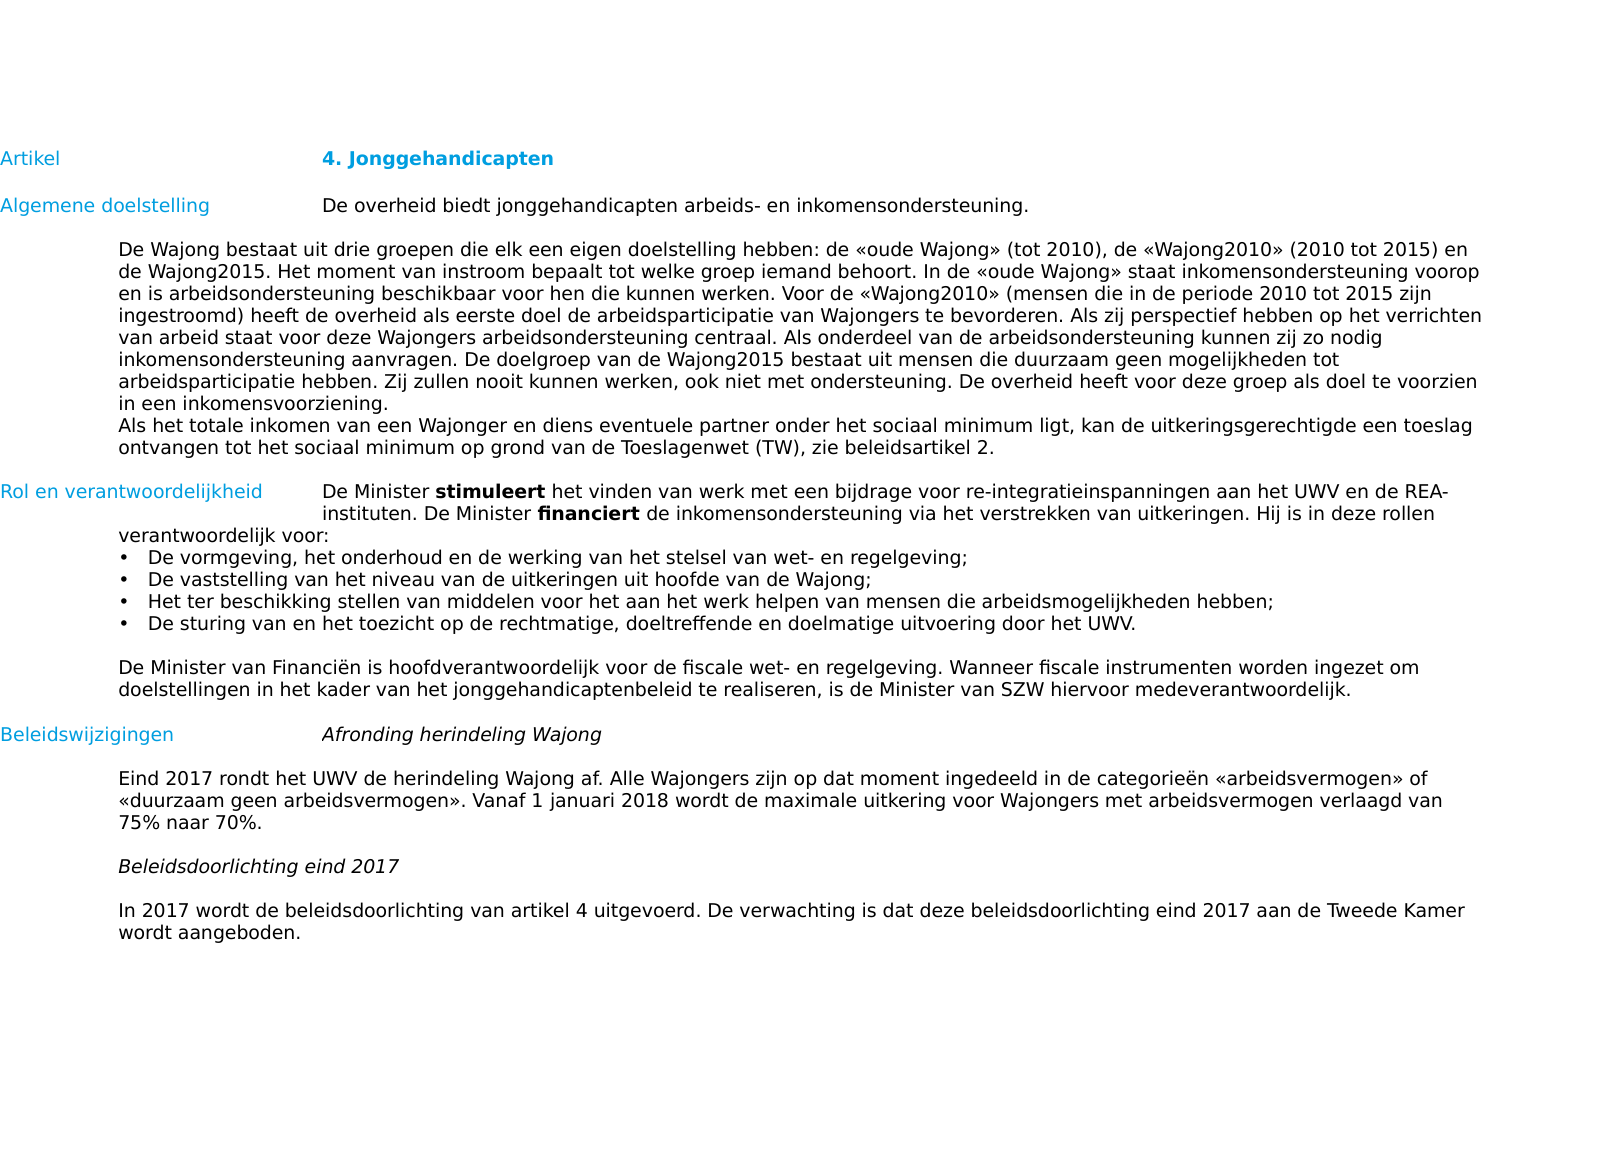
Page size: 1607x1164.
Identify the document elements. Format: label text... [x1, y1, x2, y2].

text Beleidswijzigingen [0, 723, 322, 745]
text Algemene doelstelling [0, 195, 322, 217]
text Eind 2017 rondt het UWV de herindeling Wajong af. Alle Wajongers zijn op dat moment ingedeeld in de categorieën «arbeidsvermogen» of «duurzaam geen arbeidsvermogen». Vanaf 1 januari 2018 wordt de maximale uitkering voor Wajongers met arbeidsvermogen verlaagd van 75% naar 70%. [118, 768, 1488, 833]
text • De sturing van en het toezicht op de rechtmatige, doeltreffende en doelmatige uitvoering door het UWV. [118, 613, 1488, 635]
text De Minister stimuleert het vinden van werk met een bijdrage voor re-integratieinspanningen aan het UWV en de REA-instituten. De Minister financiert de inkomensondersteuning via het verstrekken van uitkeringen. Hij is in deze rollen verantwoordelijk voor: [0, 481, 1488, 547]
text • De vormgeving, het onderhoud en de werking van het stelsel van wet- en regelgeving; [118, 547, 1488, 569]
text • De vaststelling van het niveau van de uitkeringen uit hoofde van de Wajong; [118, 569, 1488, 591]
subtitle 4. Jonggehandicapten [0, 148, 1488, 178]
text • Het ter beschikking stellen van middelen voor het aan het werk helpen van mensen die arbeidsmogelijkheden hebben; [118, 591, 1488, 613]
text In 2017 wordt de beleidsdoorlichting van artikel 4 uitgevoerd. De verwachting is dat deze beleidsdoorlichting eind 2017 aan de Tweede Kamer wordt aangeboden. [118, 900, 1488, 944]
subtitle Afronding herindeling Wajong [0, 723, 1488, 753]
subtitle Beleidsdoorlichting eind 2017 [118, 856, 1488, 878]
text De overheid biedt jonggehandicapten arbeids- en inkomensondersteuning. [0, 195, 1488, 225]
text Als het totale inkomen van een Wajonger en diens eventuele partner onder het sociaal minimum ligt, kan de uitkeringsgerechtigde een toeslag ontvangen tot het sociaal minimum op grond van de Toeslagenwet (TW), zie beleidsartikel 2. [118, 415, 1488, 459]
text Artikel [0, 148, 322, 170]
text De Minister van Financiën is hoofdverantwoordelijk voor de fiscale wet- en regelgeving. Wanneer fiscale instrumenten worden ingezet om doelstellingen in het kader van het jonggehandicaptenbeleid te realiseren, is de Minister van SZW hiervoor medeverantwoordelijk. [118, 657, 1488, 701]
text Rol en verantwoordelijkheid [0, 481, 322, 503]
text De Wajong bestaat uit drie groepen die elk een eigen doelstelling hebben: de «oude Wajong» (tot 2010), de «Wajong2010» (2010 tot 2015) en de Wajong2015. Het moment van instroom bepaalt tot welke groep iemand behoort. In de «oude Wajong» staat inkomensondersteuning voorop en is arbeidsondersteuning beschikbaar voor hen die kunnen werken. Voor de «Wajong2010» (mensen die in de periode 2010 tot 2015 zijn ingestroomd) heeft de overheid als eerste doel de arbeidsparticipatie van Wajongers te bevorderen. Als zij perspectief hebben op het verrichten van arbeid staat voor deze Wajongers arbeidsondersteuning centraal. Als onderdeel van de arbeidsondersteuning kunnen zij zo nodig inkomensondersteuning aanvragen. De doelgroep van de Wajong2015 bestaat uit mensen die duurzaam geen mogelijkheden tot arbeidsparticipatie hebben. Zij zullen nooit kunnen werken, ook niet met ondersteuning. De overheid heeft voor deze groep als doel te voorzien in een inkomensvoorziening. [118, 239, 1488, 415]
